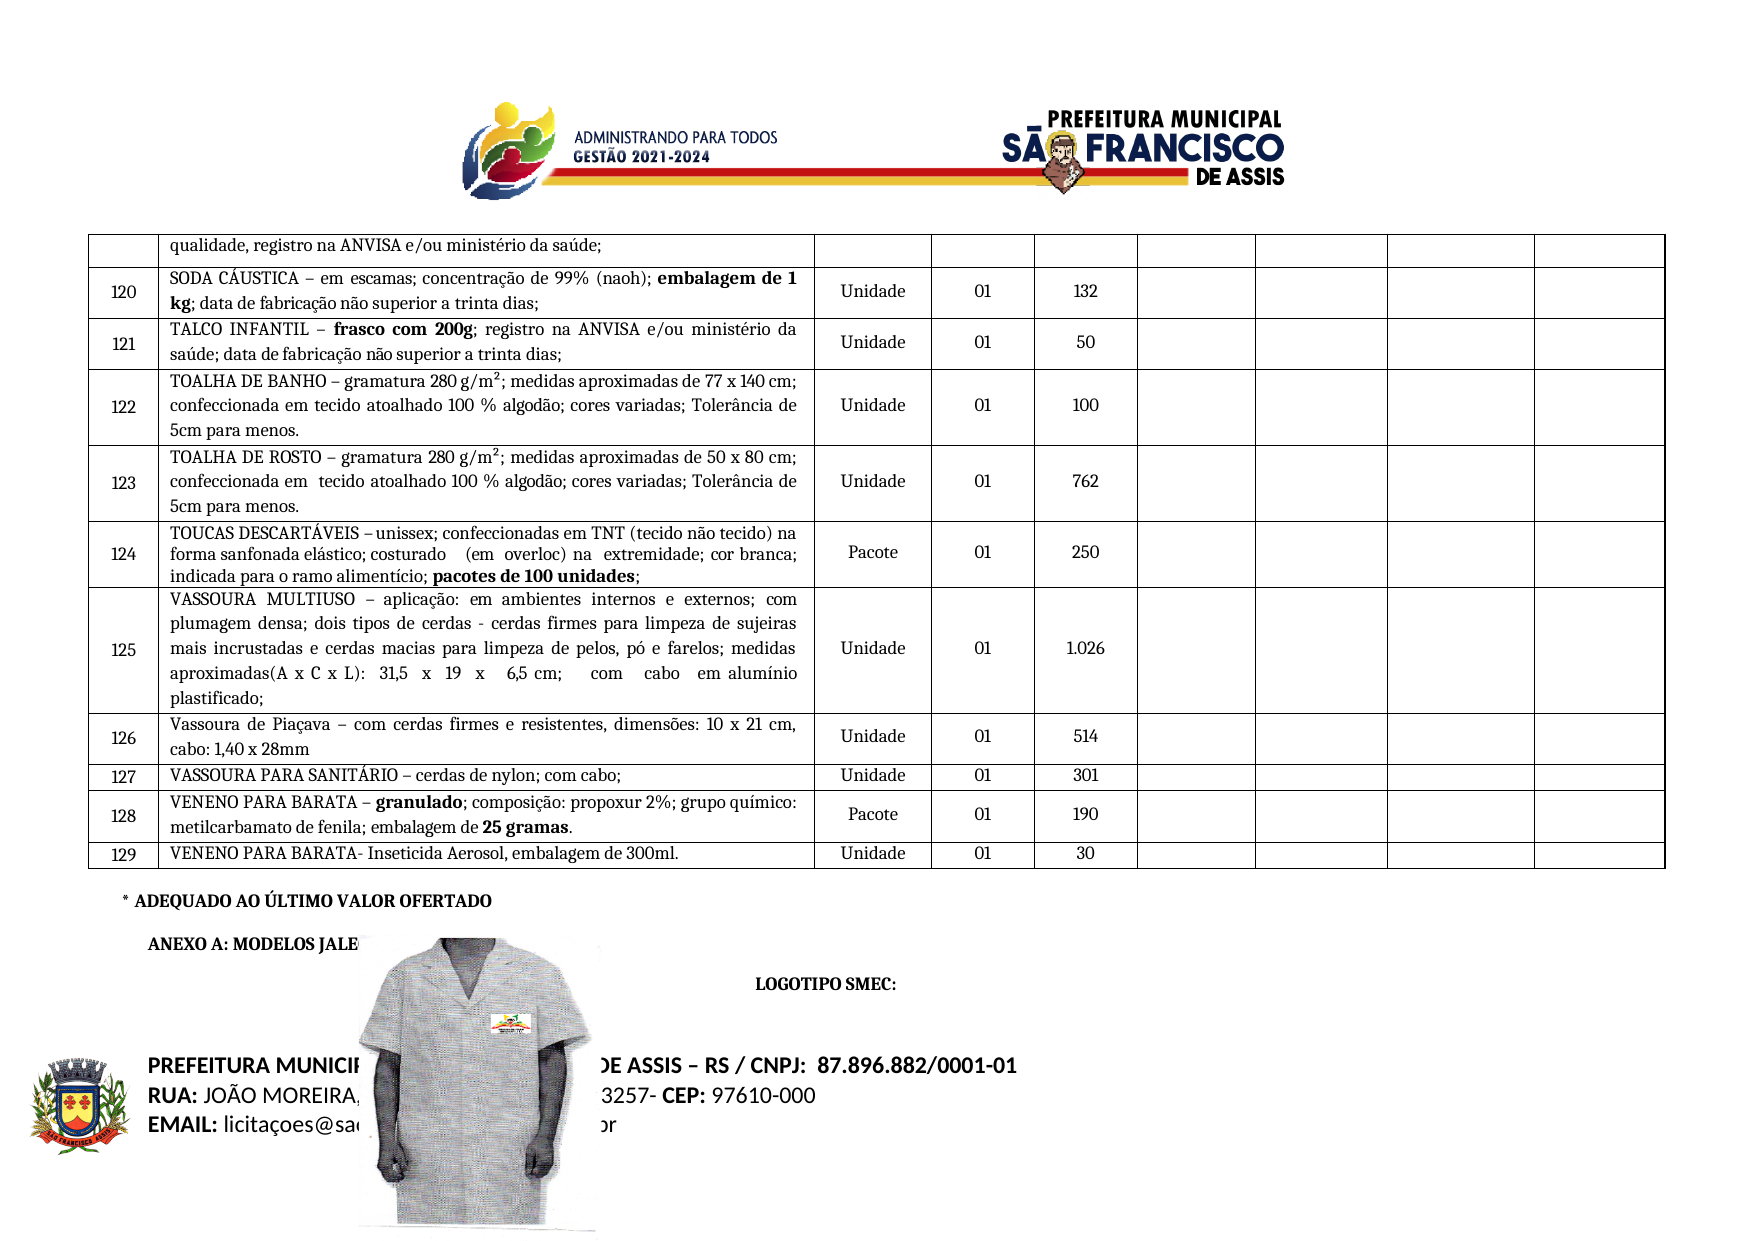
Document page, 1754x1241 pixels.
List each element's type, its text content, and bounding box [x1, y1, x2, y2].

table_cell [1388, 446, 1534, 521]
table_cell [1535, 843, 1664, 868]
table_cell [1535, 588, 1664, 713]
table_cell 128 [89, 791, 158, 842]
table_cell [1138, 522, 1255, 587]
table_cell [1256, 370, 1387, 445]
table_cell [1535, 235, 1664, 267]
table_cell [1138, 714, 1255, 764]
table_cell Unidade [815, 370, 931, 445]
table_cell [1138, 588, 1255, 713]
table_cell [1535, 268, 1664, 318]
table_cell [1138, 843, 1255, 868]
table_cell [1388, 714, 1534, 764]
table_cell [1388, 522, 1534, 587]
table_cell [1388, 370, 1534, 445]
table_cell 127 [89, 765, 158, 790]
table_cell 124 [89, 522, 158, 587]
text ANEXO A: MODELOS JALECOS, ITEM N° 70: [148, 934, 1666, 955]
table_cell [1388, 791, 1534, 842]
table_cell 190 [1035, 791, 1137, 842]
table_cell 121 [89, 319, 158, 369]
table_cell [1388, 765, 1534, 790]
table_cell [1138, 765, 1255, 790]
table_cell [89, 235, 158, 267]
table_cell [1138, 319, 1255, 369]
table_cell TALCO INFANTIL – frasco com 200g; registro na ANVISA e/ou ministério da saúde; data de fabricação não superior a trinta dias; [159, 319, 814, 369]
table_cell 122 [89, 370, 158, 445]
table_cell [815, 235, 931, 267]
table_cell VENENO PARA BARATA – granulado; composição: propoxur 2%; grupo químico: metilcarbamato de fenila; embalagem de 25 gramas. [159, 791, 814, 842]
table_cell Pacote [815, 791, 931, 842]
table_cell [1138, 446, 1255, 521]
table_cell 120 [89, 268, 158, 318]
table_cell VENENO PARA BARATA- Inseticida Aerosol, embalagem de 300ml. [159, 843, 814, 868]
table_cell Unidade [815, 843, 931, 868]
table_cell [1535, 319, 1664, 369]
table_cell [1256, 522, 1387, 587]
table_cell [1035, 235, 1137, 267]
text LOGOTIPO SMEC: [602, 973, 1666, 995]
table_cell VASSOURA MULTIUSO – aplicação: em ambientes internos e externos; com plumagem densa; dois tipos de cerdas - cerdas firmes para limpeza de sujeiras mais incrustadas e cerdas macias para limpeza de pelos, pó e farelos; medidas aproximadas(A x C x L): 31,5 x 19 x 6,5 cm; com cabo em alumínio plastificado; [159, 588, 814, 713]
text [88, 973, 358, 995]
table_cell 301 [1035, 765, 1137, 790]
table_cell Unidade [815, 714, 931, 764]
table_cell 123 [89, 446, 158, 521]
table_cell SODA CÁUSTICA – em escamas; concentração de 99% (naoh); embalagem de 1 kg; data de fabricação não superior a trinta dias; [159, 268, 814, 318]
table_cell [1256, 714, 1387, 764]
table_cell [1535, 714, 1664, 764]
table_cell VASSOURA PARA SANITÁRIO – cerdas de nylon; com cabo; [159, 765, 814, 790]
table_cell 01 [932, 370, 1034, 445]
table_cell 01 [932, 268, 1034, 318]
table_cell Pacote [815, 522, 931, 587]
table_cell [932, 235, 1034, 267]
table_cell TOALHA DE BANHO – gramatura 280 g/m²; medidas aproximadas de 77 x 140 cm; confeccionada em tecido atoalhado 100 % algodão; cores variadas; Tolerância de 5cm para menos. [159, 370, 814, 445]
table_cell [1256, 791, 1387, 842]
table_cell 125 [89, 588, 158, 713]
table_cell [1535, 522, 1664, 587]
table_cell Unidade [815, 268, 931, 318]
table_cell [1388, 588, 1534, 713]
table_cell [1535, 791, 1664, 842]
table_cell [1535, 370, 1664, 445]
table_cell [1256, 235, 1387, 267]
table_cell [1388, 235, 1534, 267]
table_cell [1138, 235, 1255, 267]
table_cell [1388, 319, 1534, 369]
table_cell 01 [932, 319, 1034, 369]
table_cell Vassoura de Piaçava – com cerdas firmes e resistentes, dimensões: 10 x 21 cm, cabo: 1,40 x 28mm [159, 714, 814, 764]
table_cell TOUCAS DESCARTÁVEIS – unissex; confeccionadas em TNT (tecido não tecido) na forma sanfonada elástico; costurado (em overloc) na extremidade; cor branca; indicada para o ramo alimentício; pacotes de 100 unidades; [159, 522, 814, 587]
table_cell [1535, 765, 1664, 790]
table_cell 01 [932, 765, 1034, 790]
table_cell 01 [932, 843, 1034, 868]
table_cell [1256, 588, 1387, 713]
table_cell [1388, 843, 1534, 868]
table_cell [1256, 765, 1387, 790]
table_cell [1256, 268, 1387, 318]
table_cell 762 [1035, 446, 1137, 521]
table_cell 50 [1035, 319, 1137, 369]
table_cell [1138, 791, 1255, 842]
table_cell 01 [932, 714, 1034, 764]
table_cell 1.026 [1035, 588, 1137, 713]
table_cell 132 [1035, 268, 1137, 318]
table_cell 01 [932, 522, 1034, 587]
table_cell [1256, 843, 1387, 868]
table_cell 30 [1035, 843, 1137, 868]
table_cell 126 [89, 714, 158, 764]
table_cell Unidade [815, 446, 931, 521]
table_cell Unidade [815, 588, 931, 713]
table_cell 129 [89, 843, 158, 868]
table_cell 01 [932, 446, 1034, 521]
table_cell 100 [1035, 370, 1137, 445]
table_cell [1256, 319, 1387, 369]
table_cell [1535, 446, 1664, 521]
table_cell [1256, 446, 1387, 521]
table_cell 01 [932, 588, 1034, 713]
table_cell qualidade, registro na ANVISA e/ou ministério da saúde; [159, 235, 814, 267]
table_cell 514 [1035, 714, 1137, 764]
table_cell Unidade [815, 765, 931, 790]
table_cell TOALHA DE ROSTO – gramatura 280 g/m²; medidas aproximadas de 50 x 80 cm; confeccionada em tecido atoalhado 100 % algodão; cores variadas; Tolerância de 5cm para menos. [159, 446, 814, 521]
table_cell [1138, 268, 1255, 318]
table_cell Unidade [815, 319, 931, 369]
table_cell 250 [1035, 522, 1137, 587]
text * ADEQUADO AO ÚLTIMO VALOR OFERTADO [88, 891, 1666, 912]
table_cell [1388, 268, 1534, 318]
table_cell 01 [932, 791, 1034, 842]
table_cell [1138, 370, 1255, 445]
